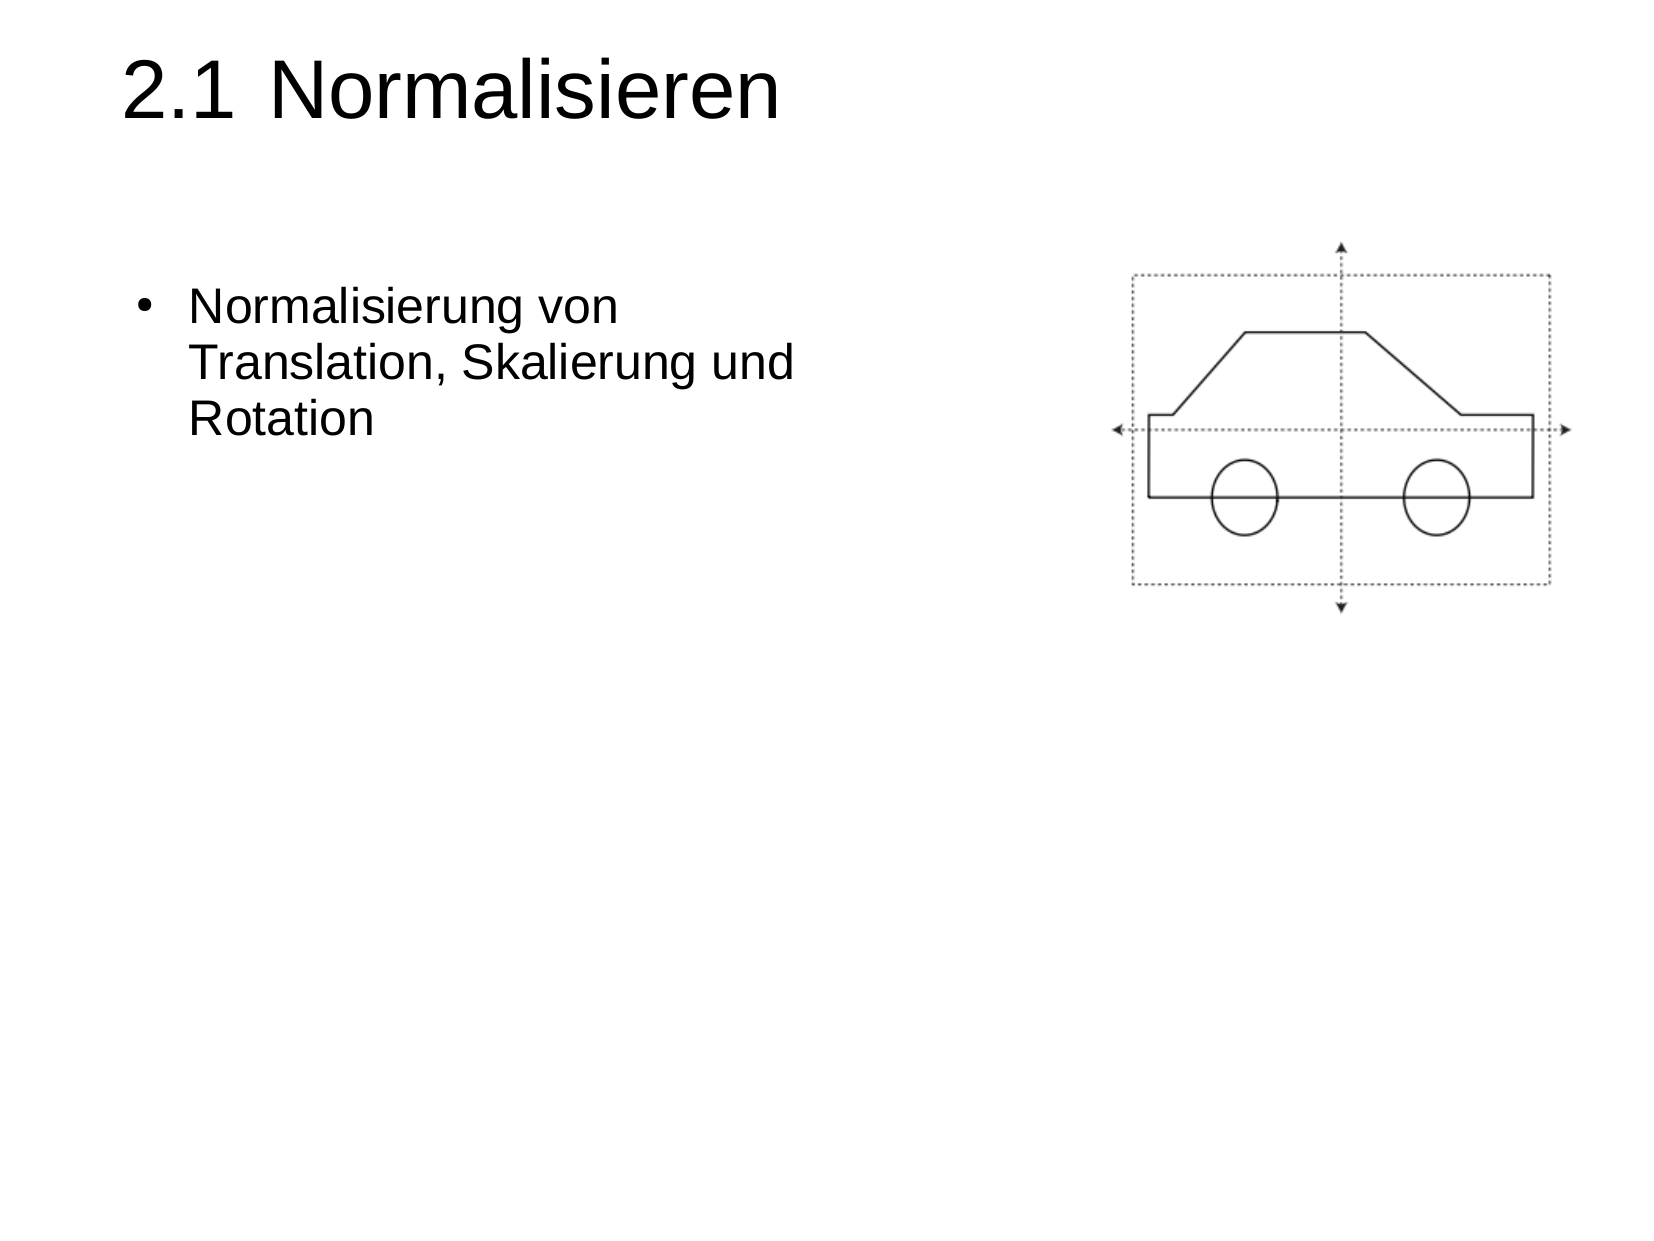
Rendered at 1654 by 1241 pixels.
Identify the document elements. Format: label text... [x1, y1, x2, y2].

picture [1074, 200, 1599, 626]
text_box 2.1 Normalisieren [106, 35, 1607, 144]
text_box Normalisierung von Translation, Skalierung und Rotation [118, 278, 883, 479]
